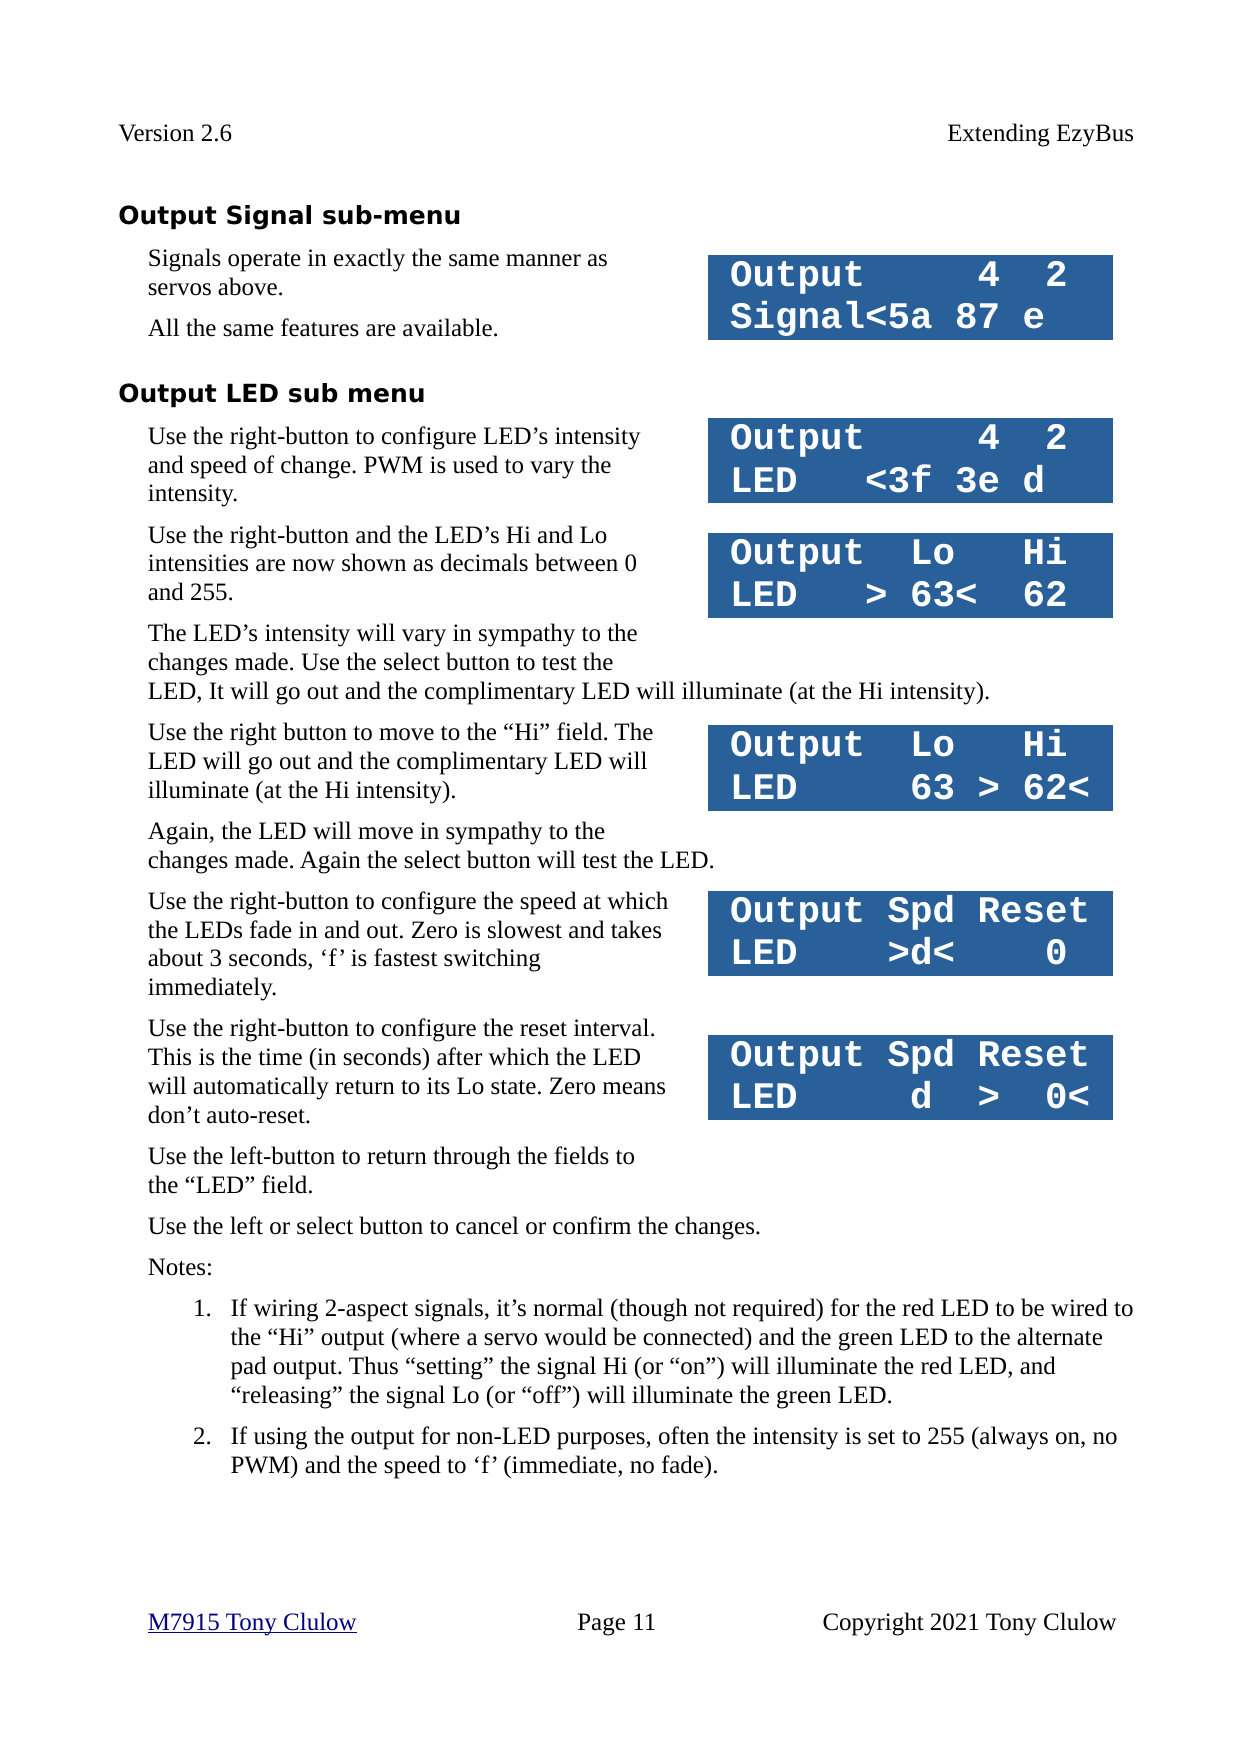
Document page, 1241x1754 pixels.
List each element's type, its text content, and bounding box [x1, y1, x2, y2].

subtitle Output Signal sub-menu [118, 201, 1134, 231]
text Again, the LED will move in sympathy to the changes made. Again the select button will test the LED. [148, 816, 1134, 873]
text The LED’s intensity will vary in sympathy to the changes made. Use the select button to test the LED, It will go out and the complimentary LED will illuminate (at the Hi intensity). [148, 618, 1134, 705]
text Use the right button to move to the “Hi” field. The LED will go out and the complimentary LED will illuminate (at the Hi intensity). [148, 717, 1134, 803]
list If using the output for non-LED purposes, often the intensity is set to 255 (always on, no PWM) and the speed to ‘f’ (immediate, no fade). [193, 1421, 1134, 1478]
subtitle Output LED sub menu [118, 379, 1134, 408]
text Use the right-button to configure LED’s intensity and speed of change. PWM is used to vary the intensity. [148, 421, 1134, 507]
text Use the right-button and the LED’s Hi and Lo intensities are now shown as decimals between 0 and 255. [148, 520, 1134, 606]
text Notes: [148, 1252, 1134, 1281]
text Signals operate in exactly the same manner as servos above. [148, 243, 1134, 301]
text All the same features are available. [148, 313, 1134, 342]
text Use the right-button to configure the reset interval. This is the time (in seconds) after which the LED will automatically return to its Lo state. Zero means don’t auto-reset. [148, 1013, 1134, 1128]
text Use the left-button to return through the fields to the “LED” field. [148, 1141, 1134, 1198]
text Use the left or select button to cancel or confirm the changes. [148, 1211, 1134, 1240]
text Use the right-button to configure the speed at which the LEDs fade in and out. Zero is slowest and takes about 3 seconds, ‘f’ is fastest switching immediately. [148, 886, 1134, 1001]
list If wiring 2-aspect signals, it’s normal (though not required) for the red LED to be wired to the “Hi” output (where a servo would be connected) and the green LED to the alternate pad output. Thus “setting” the signal Hi (or “on”) will illuminate the red LED, and “releasing” the signal Lo (or “off”) will illuminate the green LED. [193, 1293, 1134, 1408]
